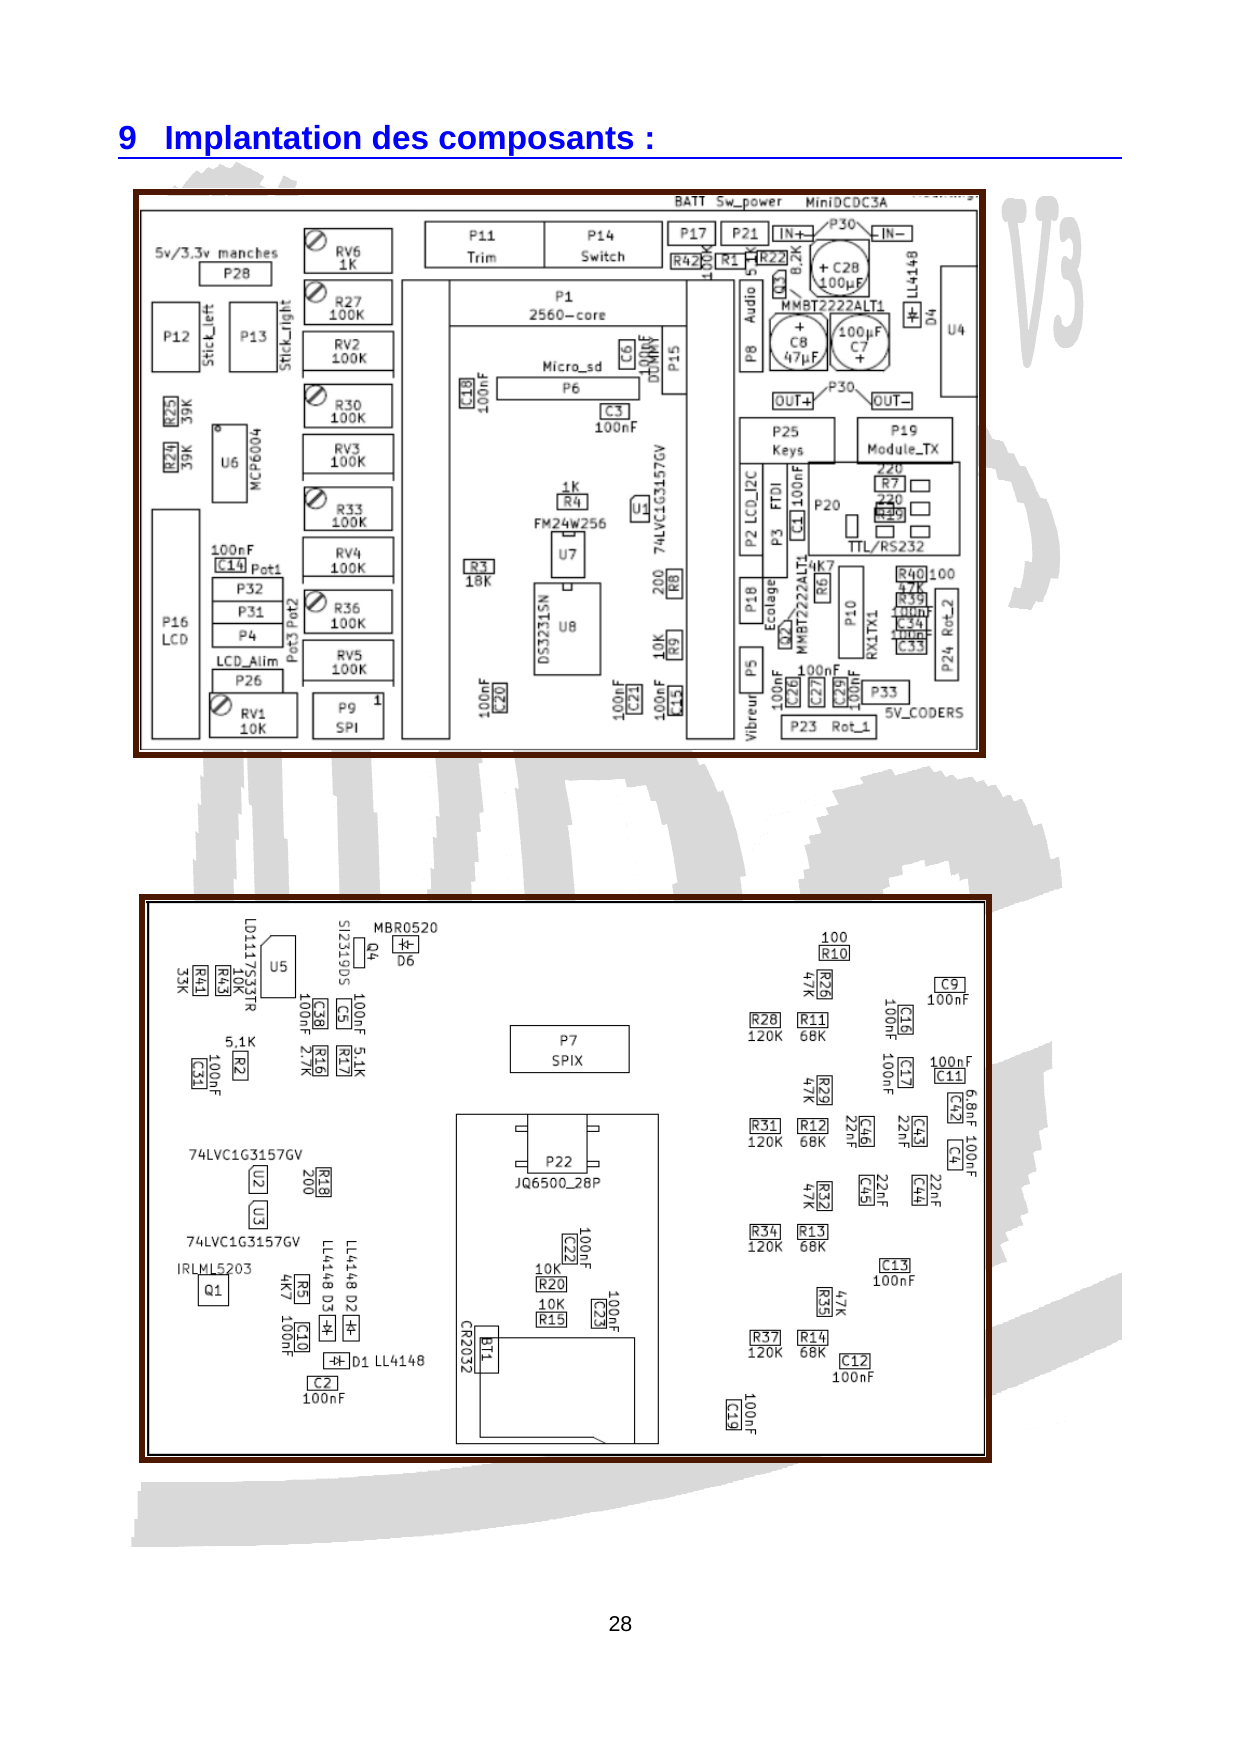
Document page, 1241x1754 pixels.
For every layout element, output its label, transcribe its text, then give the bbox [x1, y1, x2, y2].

picture [146, 901, 984, 1456]
subtitle 9 Implantation des composants : [118, 118, 1122, 157]
picture [141, 196, 978, 750]
